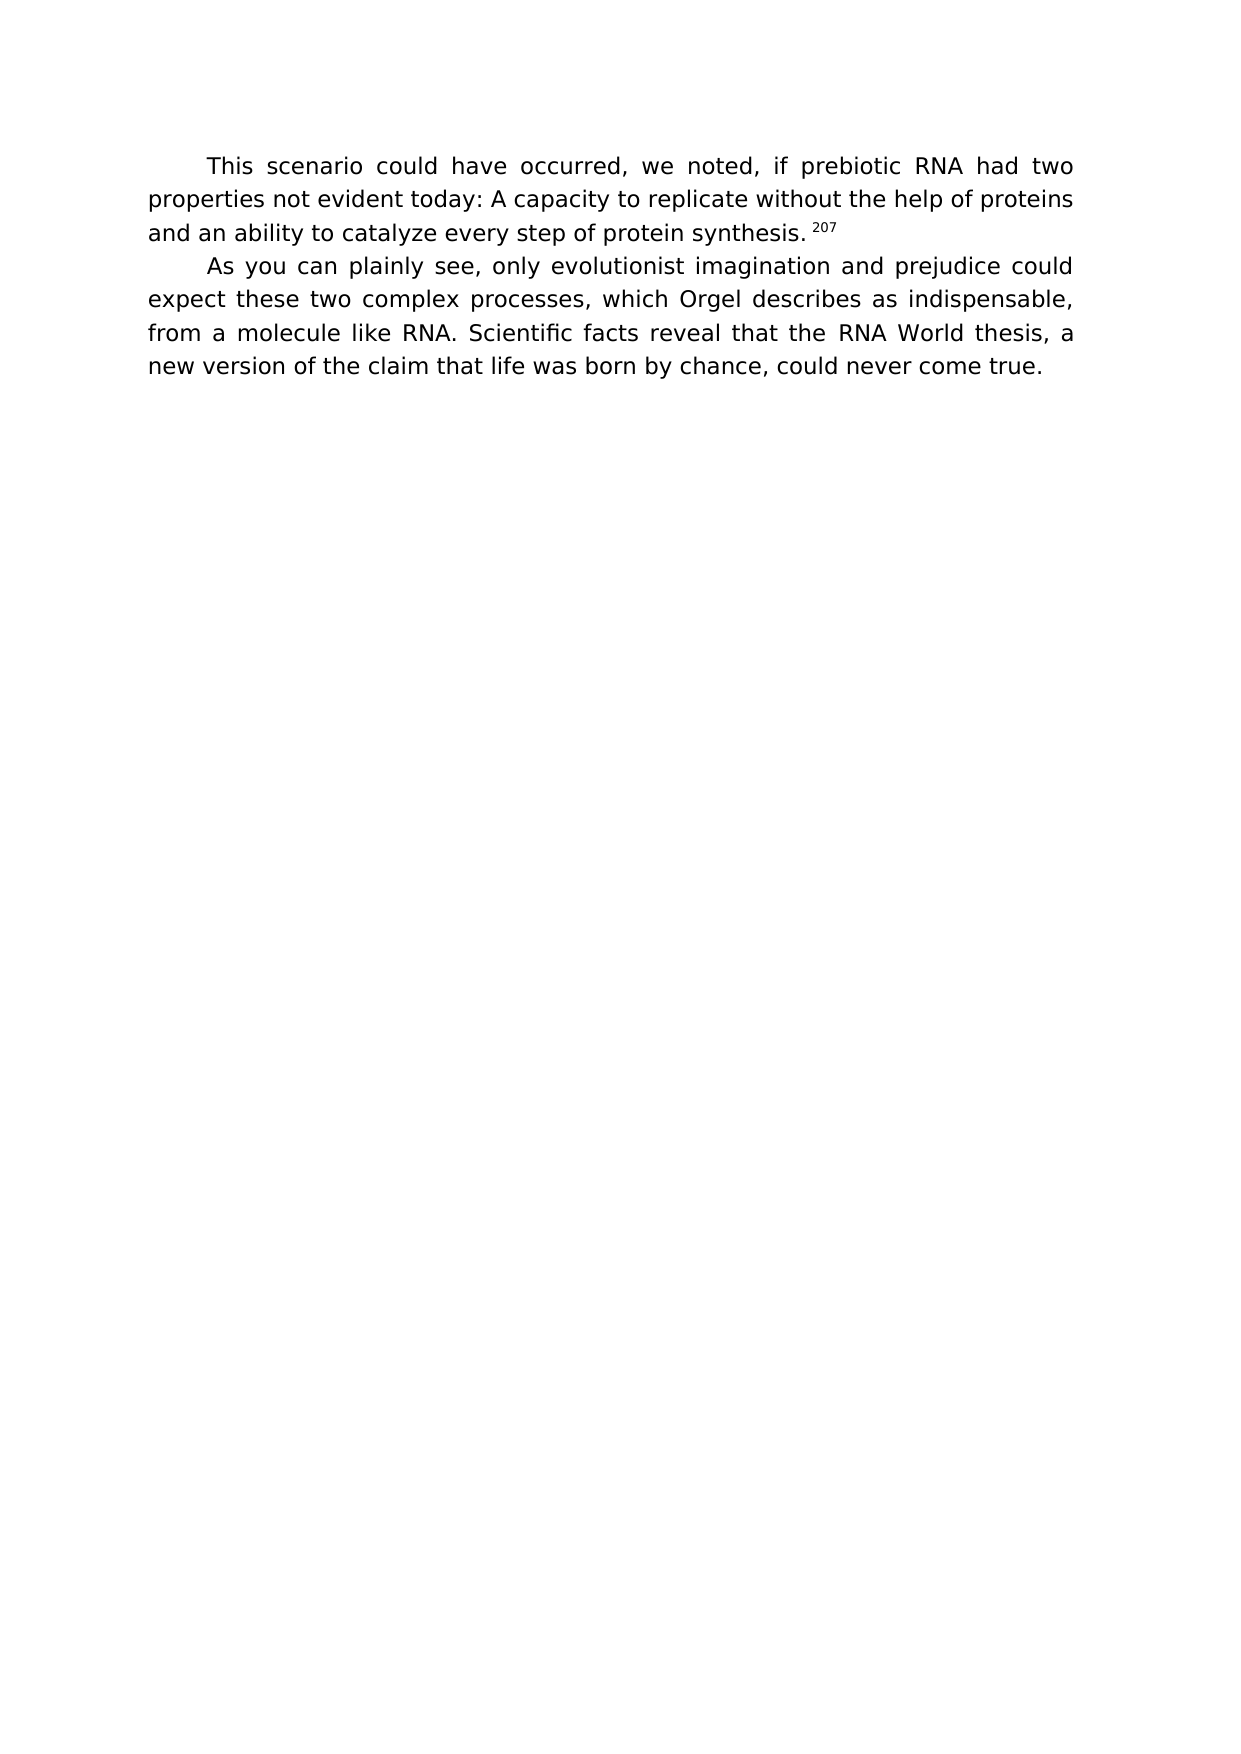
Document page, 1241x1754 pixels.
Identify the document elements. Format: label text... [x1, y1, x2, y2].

text This scenario could have occurred, we noted, if prebiotic RNA had two properties not evident today: A capacity to replicate without the help of proteins and an ability to catalyze every step of protein synthesis. [148, 148, 1075, 248]
text As you can plainly see, only evolutionist imagination and prejudice could expect these two complex processes, which Orgel describes as indispensable, from a molecule like RNA. Scientific facts reveal that the RNA World thesis, a new version of the claim that life was born by chance, could never come true. [148, 248, 1075, 381]
